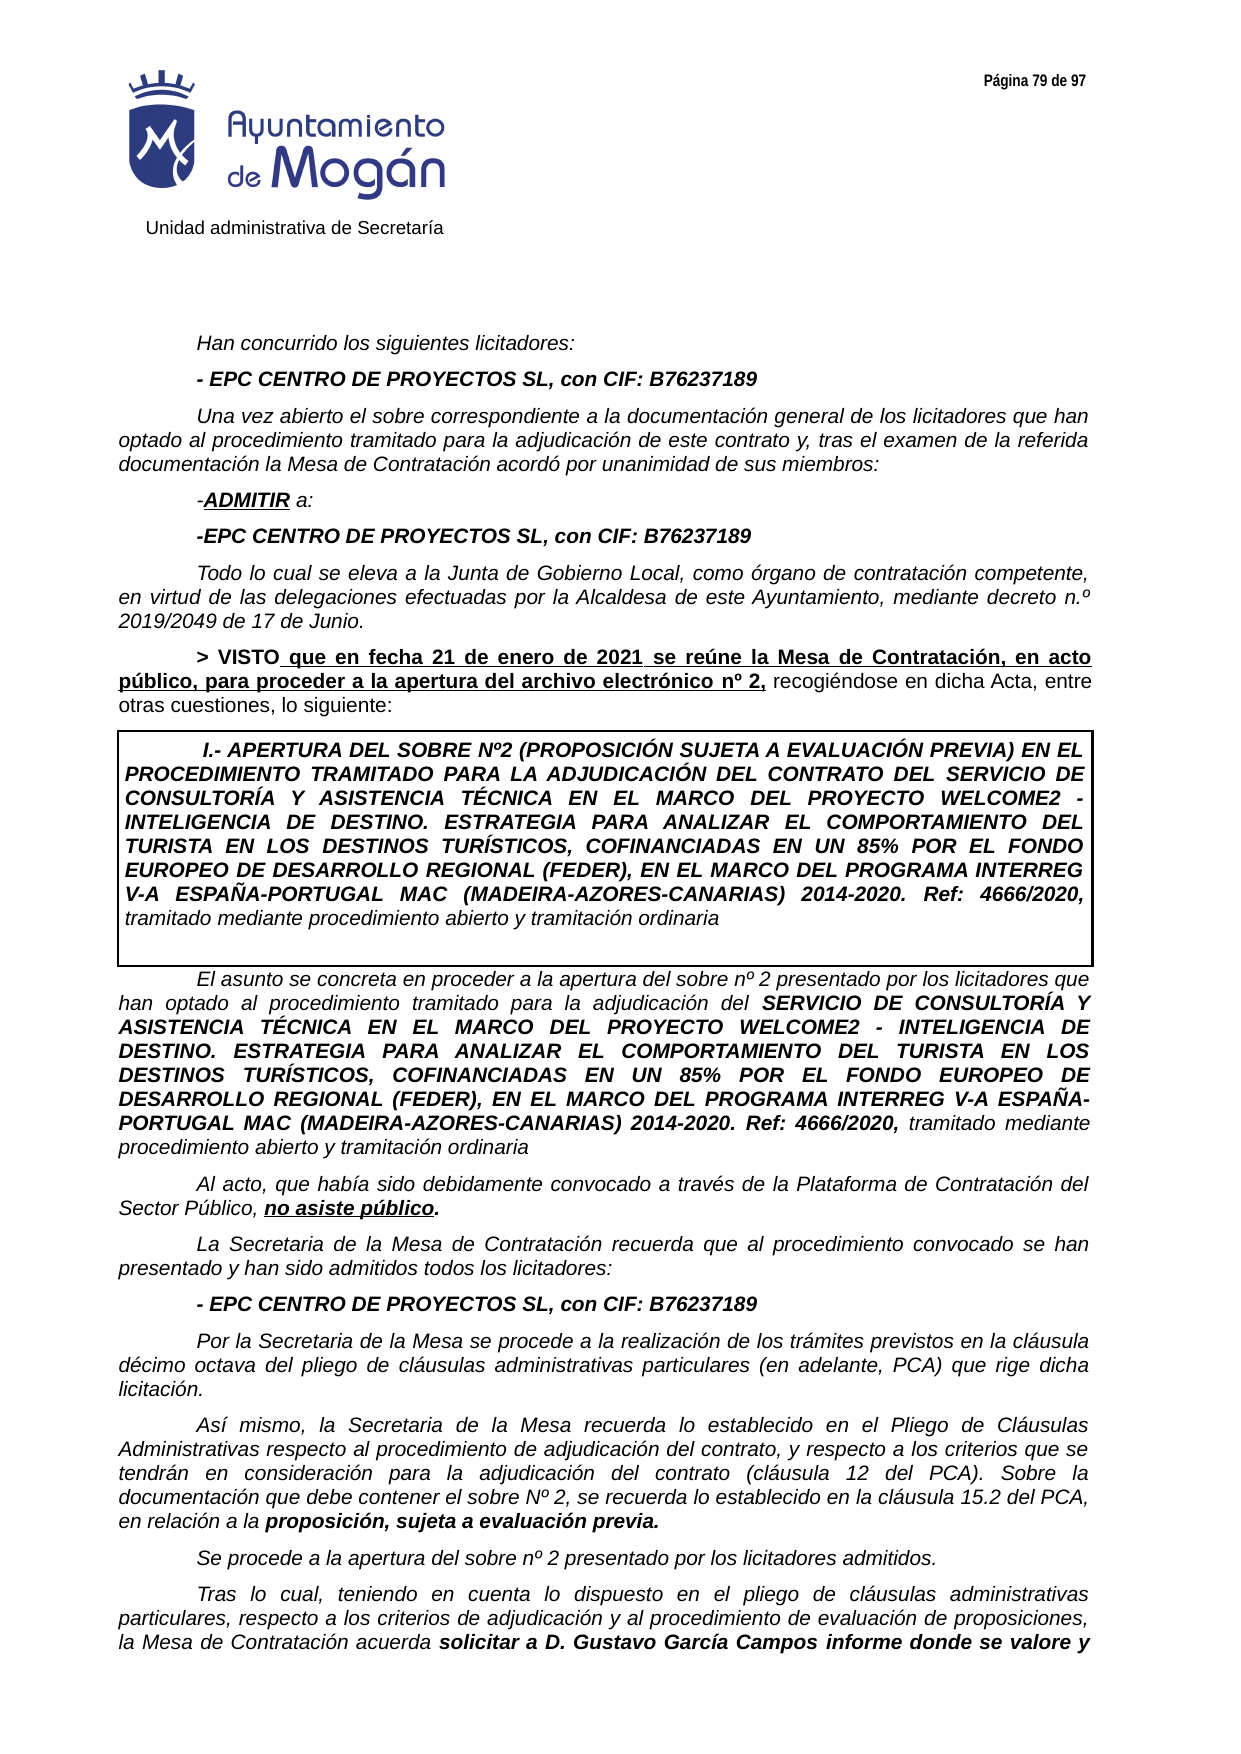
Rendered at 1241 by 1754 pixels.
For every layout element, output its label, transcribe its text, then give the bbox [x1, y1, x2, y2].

text -ADMITIR a: [118, 488, 1092, 512]
text El asunto se concreta en proceder a la apertura del sobre nº 2 presentado por los licitadores que han optado al procedimiento tramitado para la adjudicación del SERVICIO DE CONSULTORÍA Y ASISTENCIA TÉCNICA EN EL MARCO DEL PROYECTO WELCOME2 - INTELIGENCIA DE DESTINO. ESTRATEGIA PARA ANALIZAR EL COMPORTAMIENTO DEL TURISTA EN LOS DESTINOS TURÍSTICOS, COFINANCIADAS EN UN 85% POR EL FONDO EUROPEO DE DESARROLLO REGIONAL (FEDER), EN EL MARCO DEL PROGRAMA INTERREG V-A ESPAÑA-PORTUGAL MAC (MADEIRA-AZORES-CANARIAS) 2014-2020. Ref: 4666/2020, tramitado mediante procedimiento abierto y tramitación ordinaria [118, 967, 1092, 1159]
table_header I.- APERTURA DEL SOBRE Nº2 (PROPOSICIÓN SUJETA A EVALUACIÓN PREVIA) EN EL PROCEDIMIENTO TRAMITADO PARA LA ADJUDICACIÓN DEL CONTRATO DEL SERVICIO DE CONSULTORÍA Y ASISTENCIA TÉCNICA EN EL MARCO DEL PROYECTO WELCOME2 - INTELIGENCIA DE DESTINO. ESTRATEGIA PARA ANALIZAR EL COMPORTAMIENTO DEL TURISTA EN LOS DESTINOS TURÍSTICOS, COFINANCIADAS EN UN 85% POR EL FONDO EUROPEO DE DESARROLLO REGIONAL (FEDER), EN EL MARCO DEL PROGRAMA INTERREG V-A ESPAÑA-PORTUGAL MAC (MADEIRA-AZORES-CANARIAS) 2014-2020. Ref: 4666/2020, tramitado mediante procedimiento abierto y tramitación ordinaria [119, 732, 1091, 965]
text Una vez abierto el sobre correspondiente a la documentación general de los licitadores que han optado al procedimiento tramitado para la adjudicación de este contrato y, tras el examen de la referida documentación la Mesa de Contratación acordó por unanimidad de sus miembros: [118, 403, 1092, 475]
text Al acto, que había sido debidamente convocado a través de la Plataforma de Contratación del Sector Público, no asiste público. [118, 1171, 1092, 1219]
text Todo lo cual se eleva a la Junta de Gobierno Local, como órgano de contratación competente, en virtud de las delegaciones efectuadas por la Alcaldesa de este Ayuntamiento, mediante decreto n.º 2019/2049 de 17 de Junio. [118, 561, 1092, 633]
text Así mismo, la Secretaria de la Mesa recuerda lo establecido en el Pliego de Cláusulas Administrativas respecto al procedimiento de adjudicación del contrato, y respecto a los criterios que se tendrán en consideración para la adjudicación del contrato (cláusula 12 del PCA). Sobre la documentación que debe contener el sobre Nº 2, se recuerda lo establecido en la cláusula 15.2 del PCA, en relación a la proposición, sujeta a evaluación previa. [118, 1413, 1092, 1533]
text Han concurrido los siguientes licitadores: [118, 331, 1092, 354]
text > VISTO que en fecha 21 de enero de 2021 se reúne la Mesa de Contratación, en acto público, para proceder a la apertura del archivo electrónico nº 2, recogiéndose en dicha Acta, entre otras cuestiones, lo siguiente: [118, 645, 1092, 717]
text La Secretaria de la Mesa de Contratación recuerda que al procedimiento convocado se han presentado y han sido admitidos todos los licitadores: [118, 1232, 1092, 1280]
text - EPC CENTRO DE PROYECTOS SL, con CIF: B76237189 [118, 367, 1092, 391]
text Tras lo cual, teniendo en cuenta lo dispuesto en el pliego de cláusulas administrativas particulares, respecto a los criterios de adjudicación y al procedimiento de evaluación de proposiciones, la Mesa de Contratación acuerda solicitar a D. Gustavo García Campos informe donde se valore y [118, 1582, 1092, 1654]
text - EPC CENTRO DE PROYECTOS SL, con CIF: B76237189 [118, 1292, 1092, 1316]
text Por la Secretaria de la Mesa se procede a la realización de los trámites previstos en la cláusula décimo octava del pliego de cláusulas administrativas particulares (en adelante, PCA) que rige dicha licitación. [118, 1329, 1092, 1401]
text Se procede a la apertura del sobre nº 2 presentado por los licitadores admitidos. [118, 1545, 1092, 1569]
text -EPC CENTRO DE PROYECTOS SL, con CIF: B76237189 [118, 524, 1092, 548]
picture [128, 70, 445, 206]
